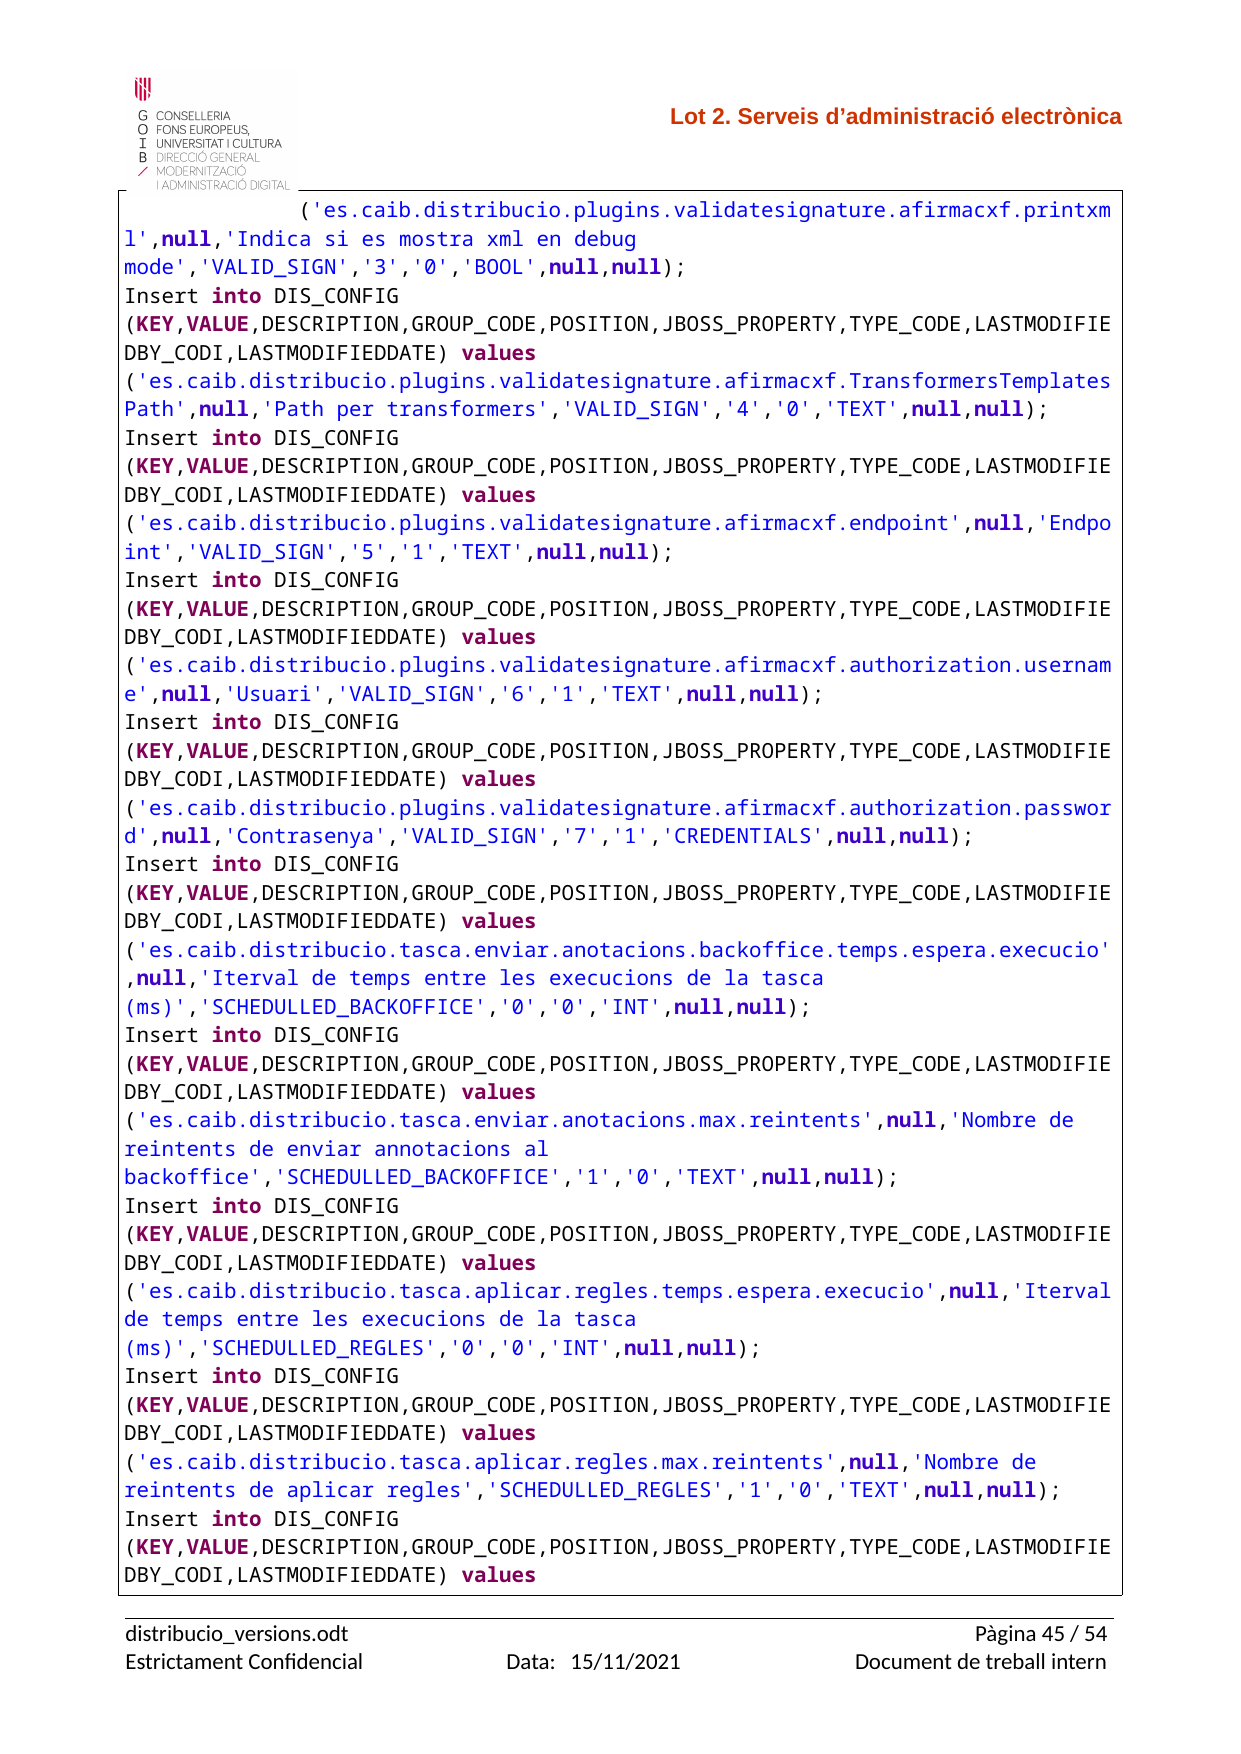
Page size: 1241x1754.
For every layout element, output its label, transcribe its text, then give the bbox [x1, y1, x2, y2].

table_header ('es.caib.distribucio.plugins.validatesignature.afirmacxf.printxml',null,'Indica si es mostra xml en debug mode','VALID_SIGN','3','0','BOOL',null,null); Insert into DIS_CONFIG (KEY,VALUE,DESCRIPTION,GROUP_CODE,POSITION,JBOSS_PROPERTY,TYPE_CODE,LASTMODIFIEDBY_CODI,LASTMODIFIEDDATE) values ('es.caib.distribucio.plugins.validatesignature.afirmacxf.TransformersTemplatesPath',null,'Path per transformers','VALID_SIGN','4','0','TEXT',null,null); Insert into DIS_CONFIG (KEY,VALUE,DESCRIPTION,GROUP_CODE,POSITION,JBOSS_PROPERTY,TYPE_CODE,LASTMODIFIEDBY_CODI,LASTMODIFIEDDATE) values ('es.caib.distribucio.plugins.validatesignature.afirmacxf.endpoint',null,'Endpoint','VALID_SIGN','5','1','TEXT',null,null); Insert into DIS_CONFIG (KEY,VALUE,DESCRIPTION,GROUP_CODE,POSITION,JBOSS_PROPERTY,TYPE_CODE,LASTMODIFIEDBY_CODI,LASTMODIFIEDDATE) values ('es.caib.distribucio.plugins.validatesignature.afirmacxf.authorization.username',null,'Usuari','VALID_SIGN','6','1','TEXT',null,null); Insert into DIS_CONFIG (KEY,VALUE,DESCRIPTION,GROUP_CODE,POSITION,JBOSS_PROPERTY,TYPE_CODE,LASTMODIFIEDBY_CODI,LASTMODIFIEDDATE) values ('es.caib.distribucio.plugins.validatesignature.afirmacxf.authorization.password',null,'Contrasenya','VALID_SIGN','7','1','CREDENTIALS',null,null); Insert into DIS_CONFIG (KEY,VALUE,DESCRIPTION,GROUP_CODE,POSITION,JBOSS_PROPERTY,TYPE_CODE,LASTMODIFIEDBY_CODI,LASTMODIFIEDDATE) values ('es.caib.distribucio.tasca.enviar.anotacions.backoffice.temps.espera.execucio',null,'Iterval de temps entre les execucions de la tasca (ms)','SCHEDULLED_BACKOFFICE','0','0','INT',null,null); Insert into DIS_CONFIG (KEY,VALUE,DESCRIPTION,GROUP_CODE,POSITION,JBOSS_PROPERTY,TYPE_CODE,LASTMODIFIEDBY_CODI,LASTMODIFIEDDATE) values ('es.caib.distribucio.tasca.enviar.anotacions.max.reintents',null,'Nombre de reintents de enviar annotacions al backoffice','SCHEDULLED_BACKOFFICE','1','0','TEXT',null,null); Insert into DIS_CONFIG (KEY,VALUE,DESCRIPTION,GROUP_CODE,POSITION,JBOSS_PROPERTY,TYPE_CODE,LASTMODIFIEDBY_CODI,LASTMODIFIEDDATE) values ('es.caib.distribucio.tasca.aplicar.regles.temps.espera.execucio',null,'Iterval de temps entre les execucions de la tasca (ms)','SCHEDULLED_REGLES','0','0','INT',null,null); Insert into DIS_CONFIG (KEY,VALUE,DESCRIPTION,GROUP_CODE,POSITION,JBOSS_PROPERTY,TYPE_CODE,LASTMODIFIEDBY_CODI,LASTMODIFIEDDATE) values ('es.caib.distribucio.tasca.aplicar.regles.max.reintents',null,'Nombre de reintents de aplicar regles','SCHEDULLED_REGLES','1','0','TEXT',null,null); Insert into DIS_CONFIG (KEY,VALUE,DESCRIPTION,GROUP_CODE,POSITION,JBOSS_PROPERTY,TYPE_CODE,LASTMODIFIEDBY_CODI,LASTMODIFIEDDATE) values [119, 191, 1122, 1595]
picture [126, 70, 299, 197]
